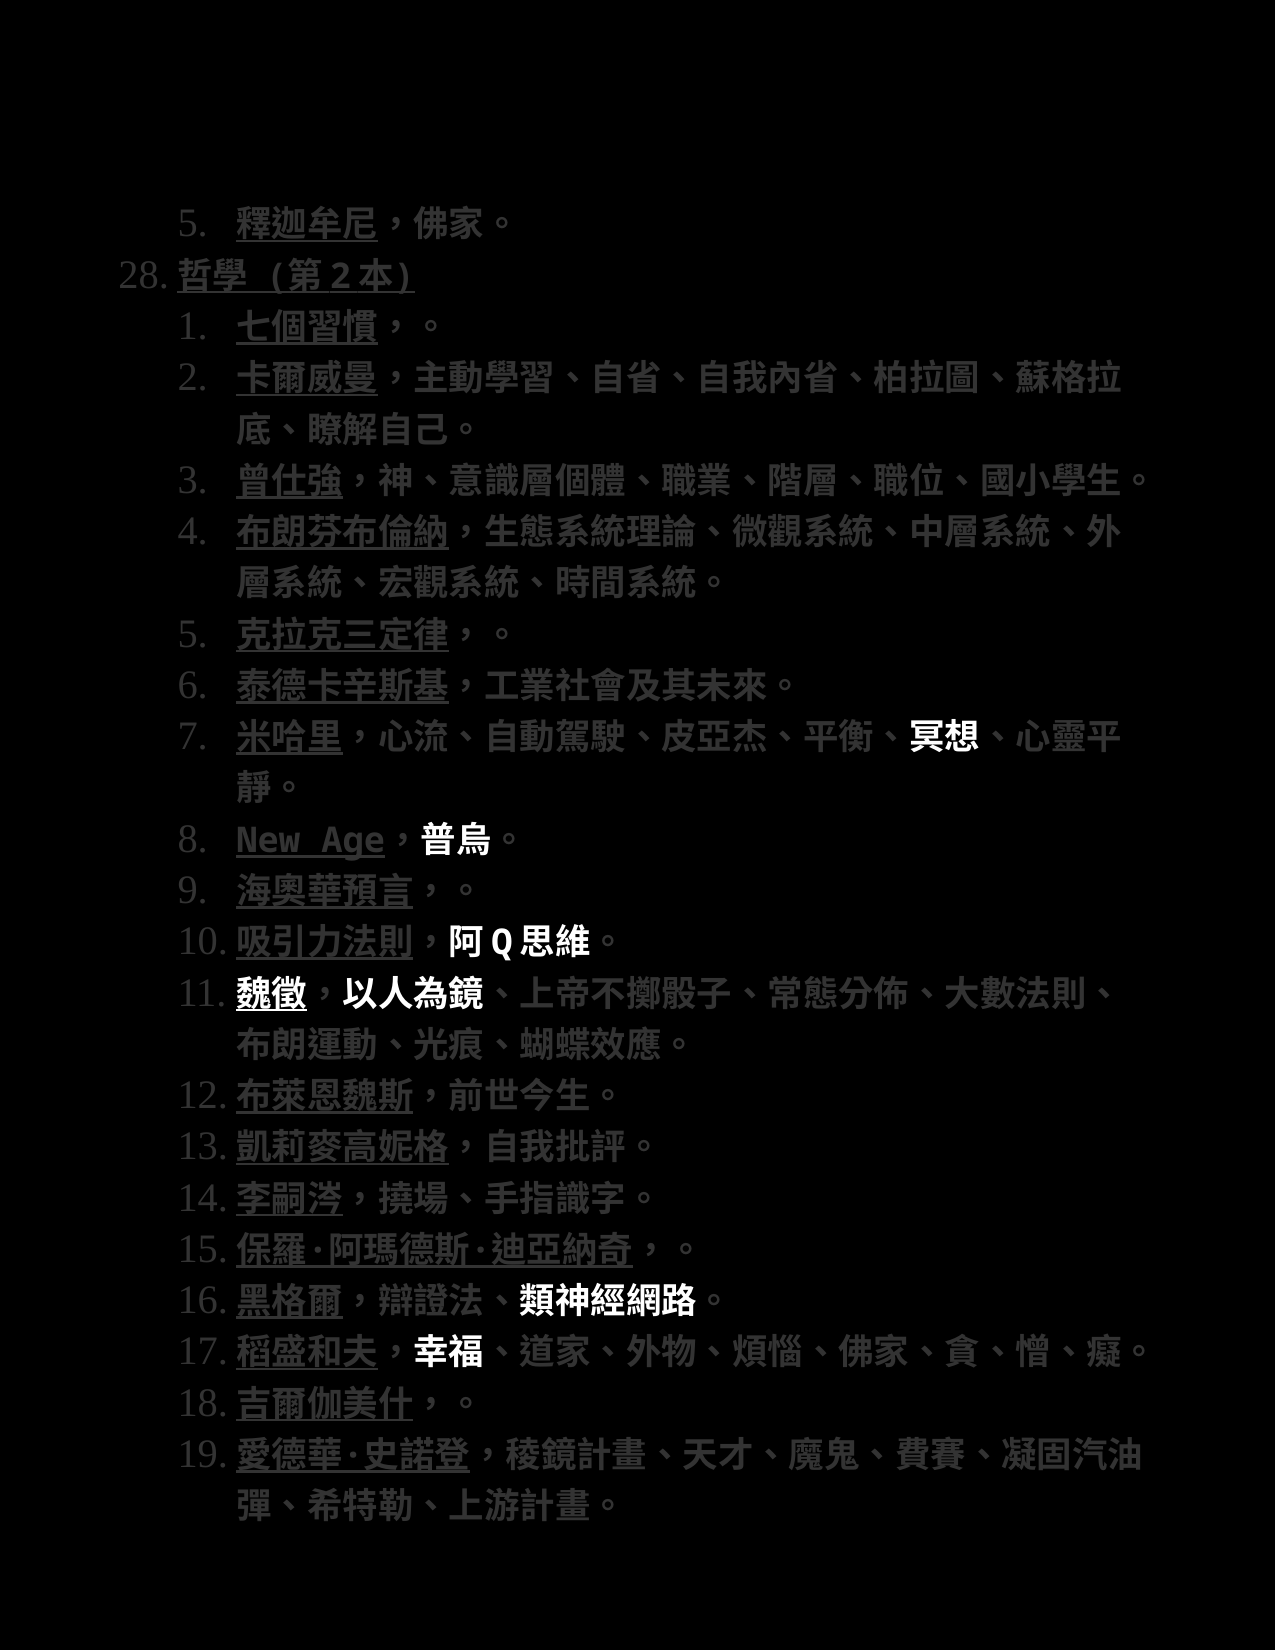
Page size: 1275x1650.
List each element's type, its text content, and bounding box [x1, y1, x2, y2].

list 吉爾伽美什，。 [177, 1375, 1157, 1426]
list 布萊恩魏斯，前世今生。 [177, 1067, 1157, 1119]
list 魏徵，以人為鏡、上帝不擲骰子、常態分佈、大數法則、布朗運動、光痕、蝴蝶效應。 [177, 965, 1157, 1067]
list 釋迦牟尼，佛家。 [177, 196, 1157, 247]
list 布朗芬布倫納，生態系統理論、微觀系統、中層系統、外層系統、宏觀系統、時間系統。 [177, 503, 1157, 606]
list 海奧華預言，。 [177, 862, 1157, 913]
list 七個習慣，。 [177, 298, 1157, 350]
list New Age，普烏。 [177, 811, 1157, 862]
list 曾仕強，神、意識層個體、職業、階層、職位、國小學生。 [177, 452, 1157, 503]
list 稻盛和夫，幸福、道家、外物、煩惱、佛家、貪、憎、癡。 [177, 1324, 1157, 1375]
list 哲學 (第2本) [118, 247, 1157, 298]
list 保羅·阿瑪德斯·迪亞納奇，。 [177, 1221, 1157, 1272]
list 卡爾威曼，主動學習、自省、自我內省、柏拉圖、蘇格拉底、瞭解自己。 [177, 350, 1157, 452]
list 米哈里，心流、自動駕駛、皮亞杰、平衡、冥想、心靈平靜。 [177, 708, 1157, 811]
list 黑格爾，辯證法、類神經網路。 [177, 1272, 1157, 1324]
list 愛德華·史諾登，稜鏡計畫、天才、魔鬼、費賽、凝固汽油彈、希特勒、上游計畫。 [177, 1426, 1157, 1529]
list 吸引力法則，阿Q思維。 [177, 913, 1157, 965]
list 凱莉麥高妮格，自我批評。 [177, 1119, 1157, 1170]
list 李嗣涔，撓場、手指識字。 [177, 1170, 1157, 1221]
list 克拉克三定律，。 [177, 606, 1157, 657]
list 泰德卡辛斯基，工業社會及其未來。 [177, 657, 1157, 708]
